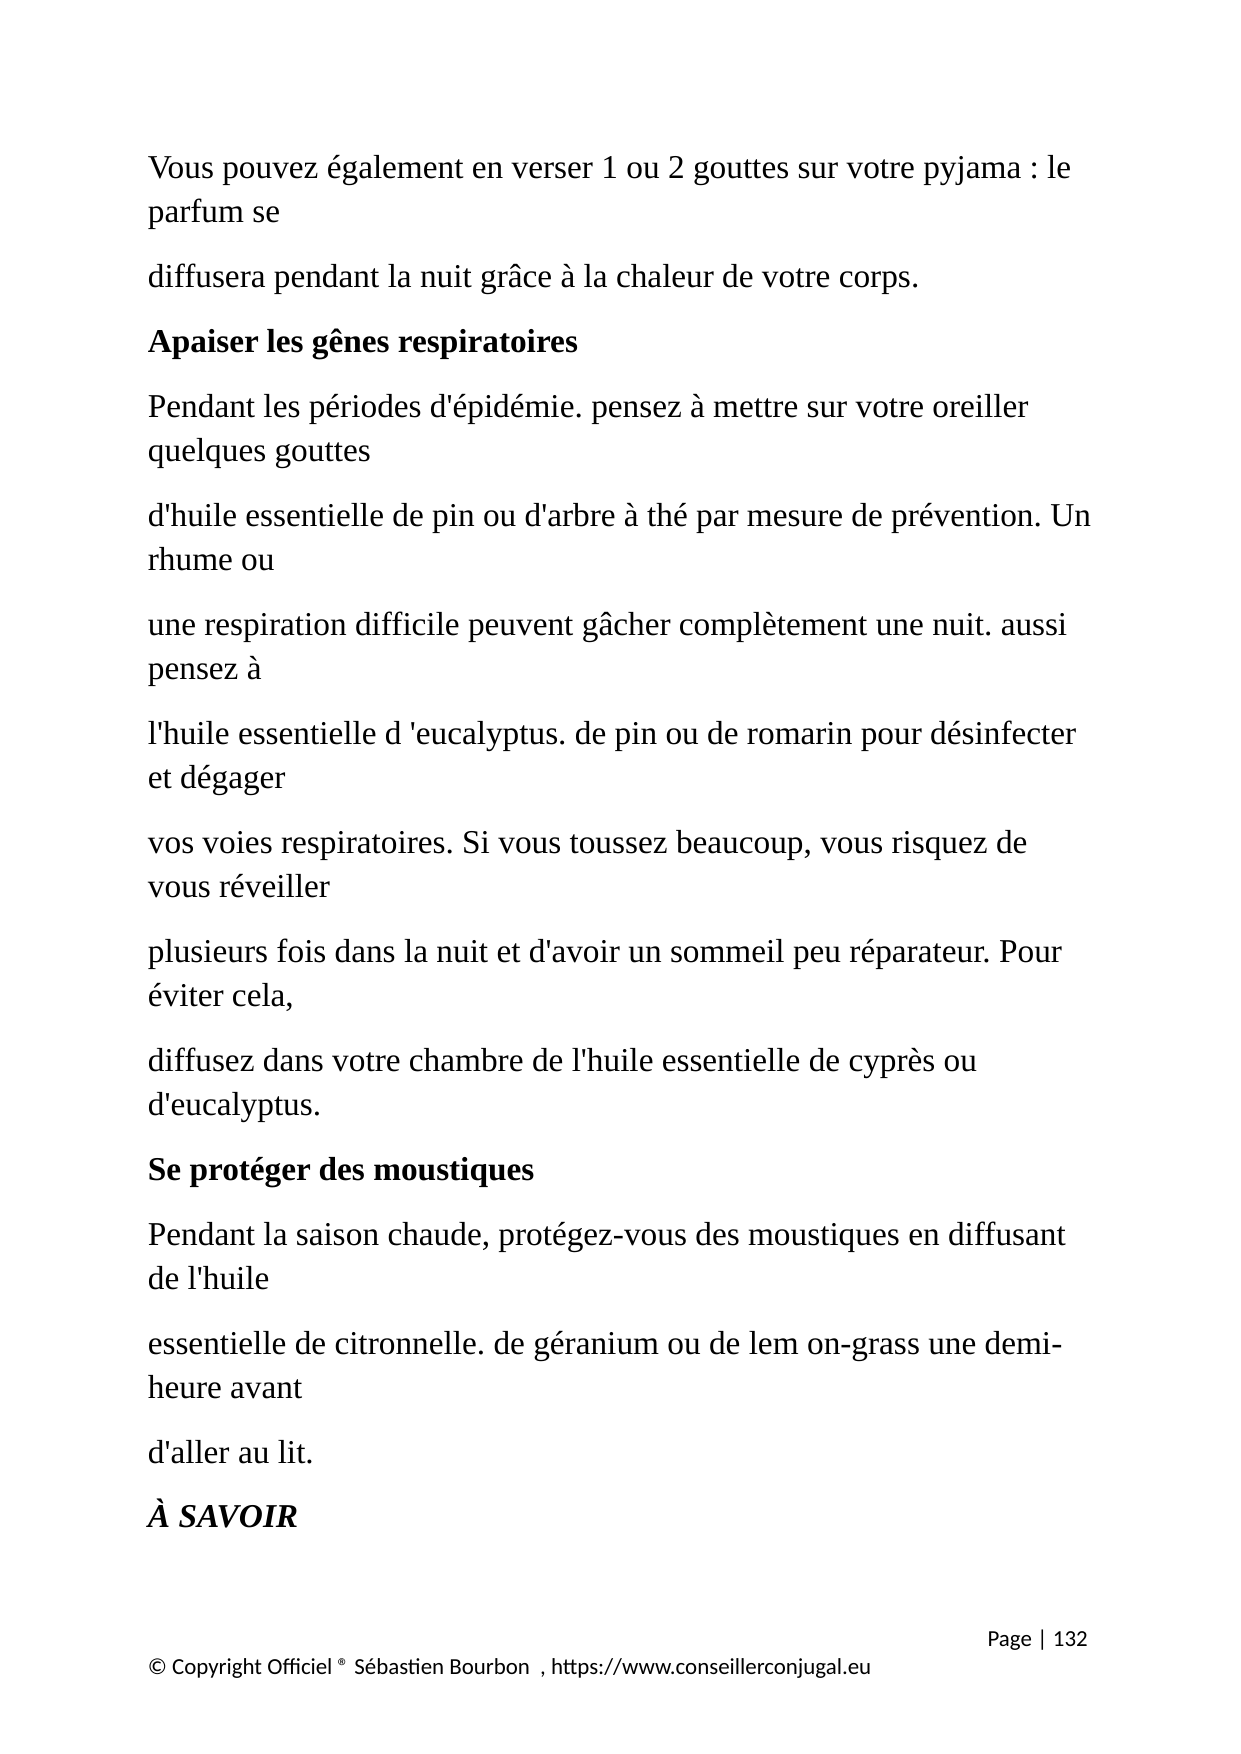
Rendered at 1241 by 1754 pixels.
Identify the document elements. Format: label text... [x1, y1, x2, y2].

text diffusera pendant la nuit grâce à la chaleur de votre corps. [148, 257, 1093, 295]
text À SAVOIR [148, 1497, 1093, 1535]
text Pendant les périodes d'épidémie. pensez à mettre sur votre oreiller quelques gouttes [148, 386, 1093, 469]
text diffusez dans votre chambre de l'huile essentielle de cyprès ou d'eucalyptus. [148, 1040, 1093, 1122]
text une respiration difficile peuvent gâcher complètement une nuit. aussi pensez à [148, 604, 1093, 687]
text Se protéger des moustiques [148, 1149, 1093, 1187]
text d'huile essentielle de pin ou d'arbre à thé par mesure de prévention. Un rhume ou [148, 495, 1093, 578]
text essentielle de citronnelle. de géranium ou de lem on-grass une demi-heure avant [148, 1323, 1093, 1405]
text Apaiser les gênes respiratoires [148, 321, 1093, 360]
text Pendant la saison chaude, protégez-vous des moustiques en diffusant de l'huile [148, 1214, 1093, 1296]
text plusieurs fois dans la nuit et d'avoir un sommeil peu réparateur. Pour éviter cela, [148, 931, 1093, 1013]
text l'huile essentielle d 'eucalyptus. de pin ou de romarin pour désinfecter et dégager [148, 713, 1093, 796]
text Vous pouvez également en verser 1 ou 2 gouttes sur votre pyjama : le parfum se [148, 148, 1093, 230]
text vos voies respiratoires. Si vous toussez beaucoup, vous risquez de vous réveiller [148, 822, 1093, 904]
text d'aller au lit. [148, 1432, 1093, 1470]
